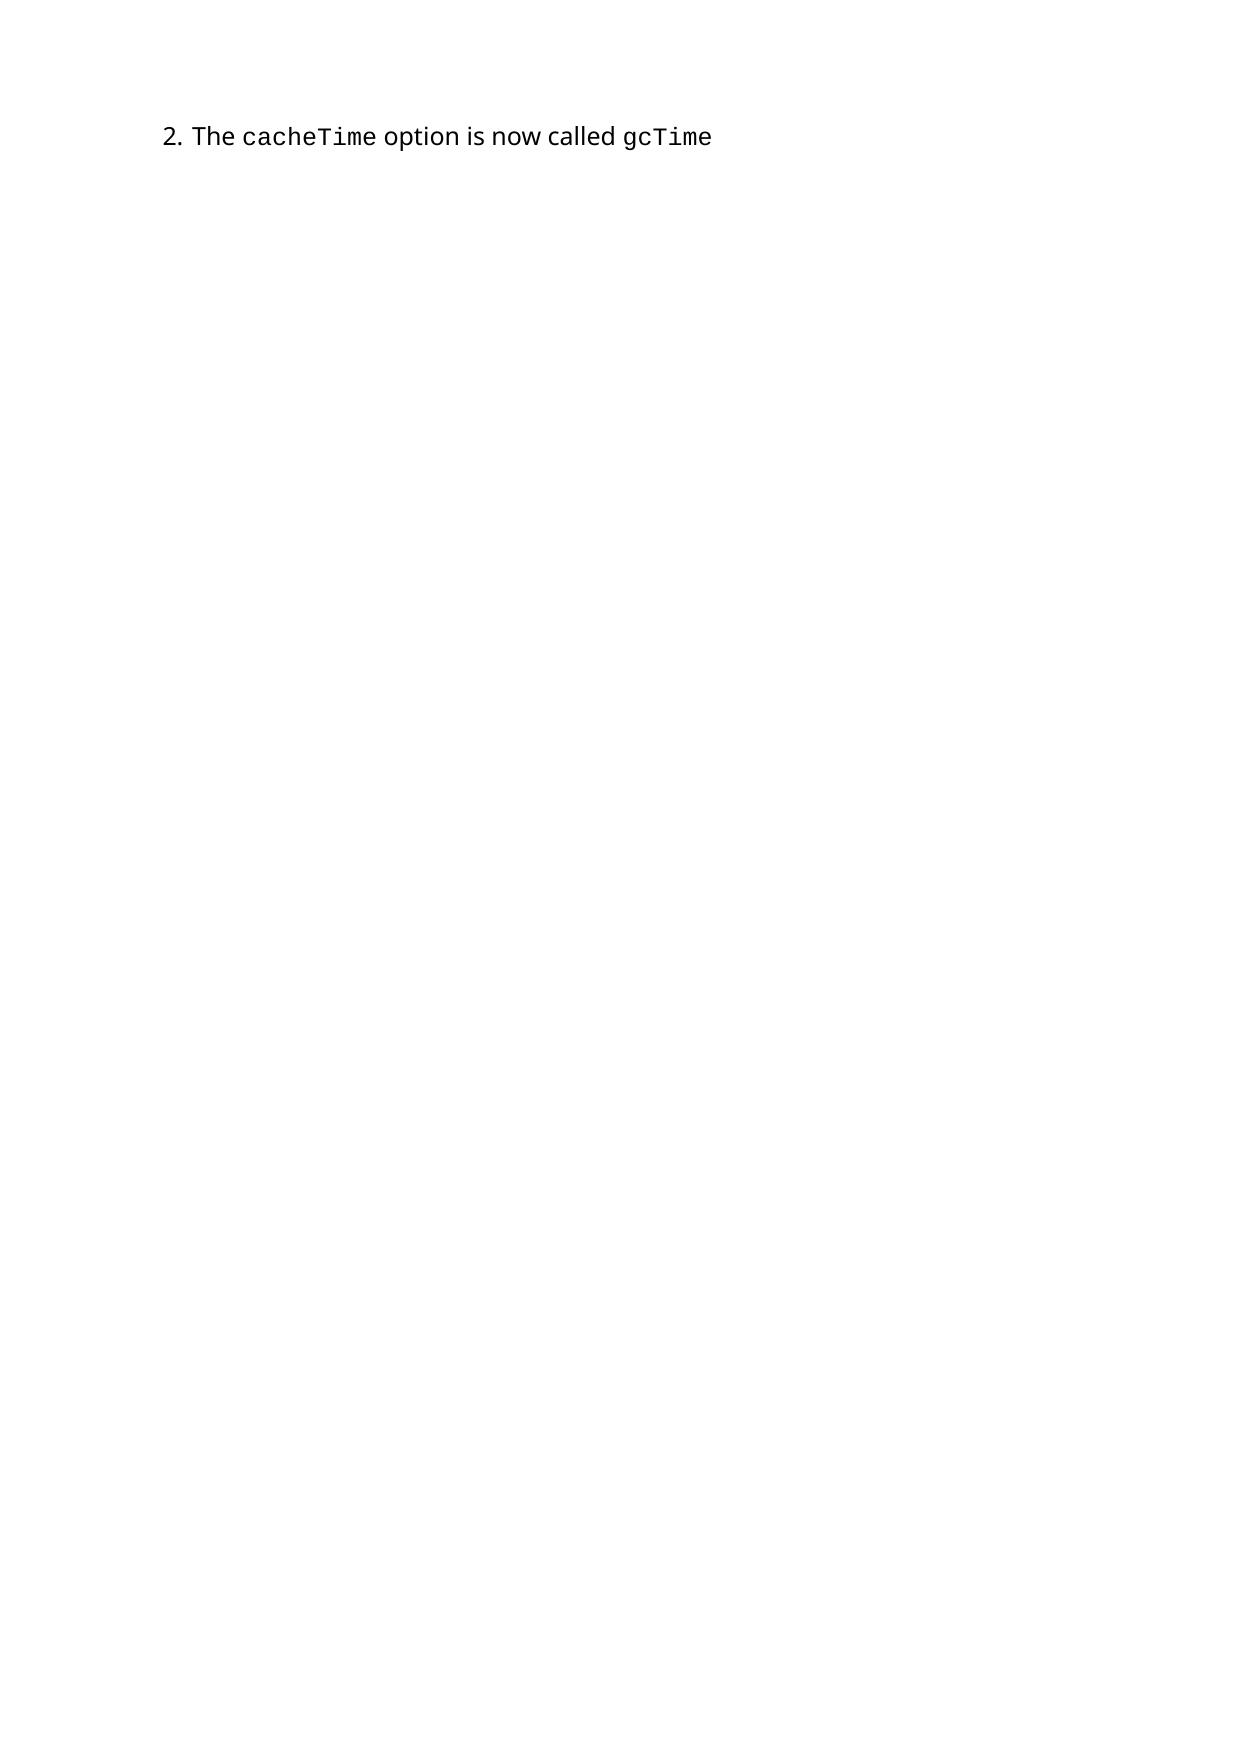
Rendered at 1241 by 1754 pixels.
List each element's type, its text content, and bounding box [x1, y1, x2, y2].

list The cacheTime option is now called gcTime [162, 118, 1122, 152]
